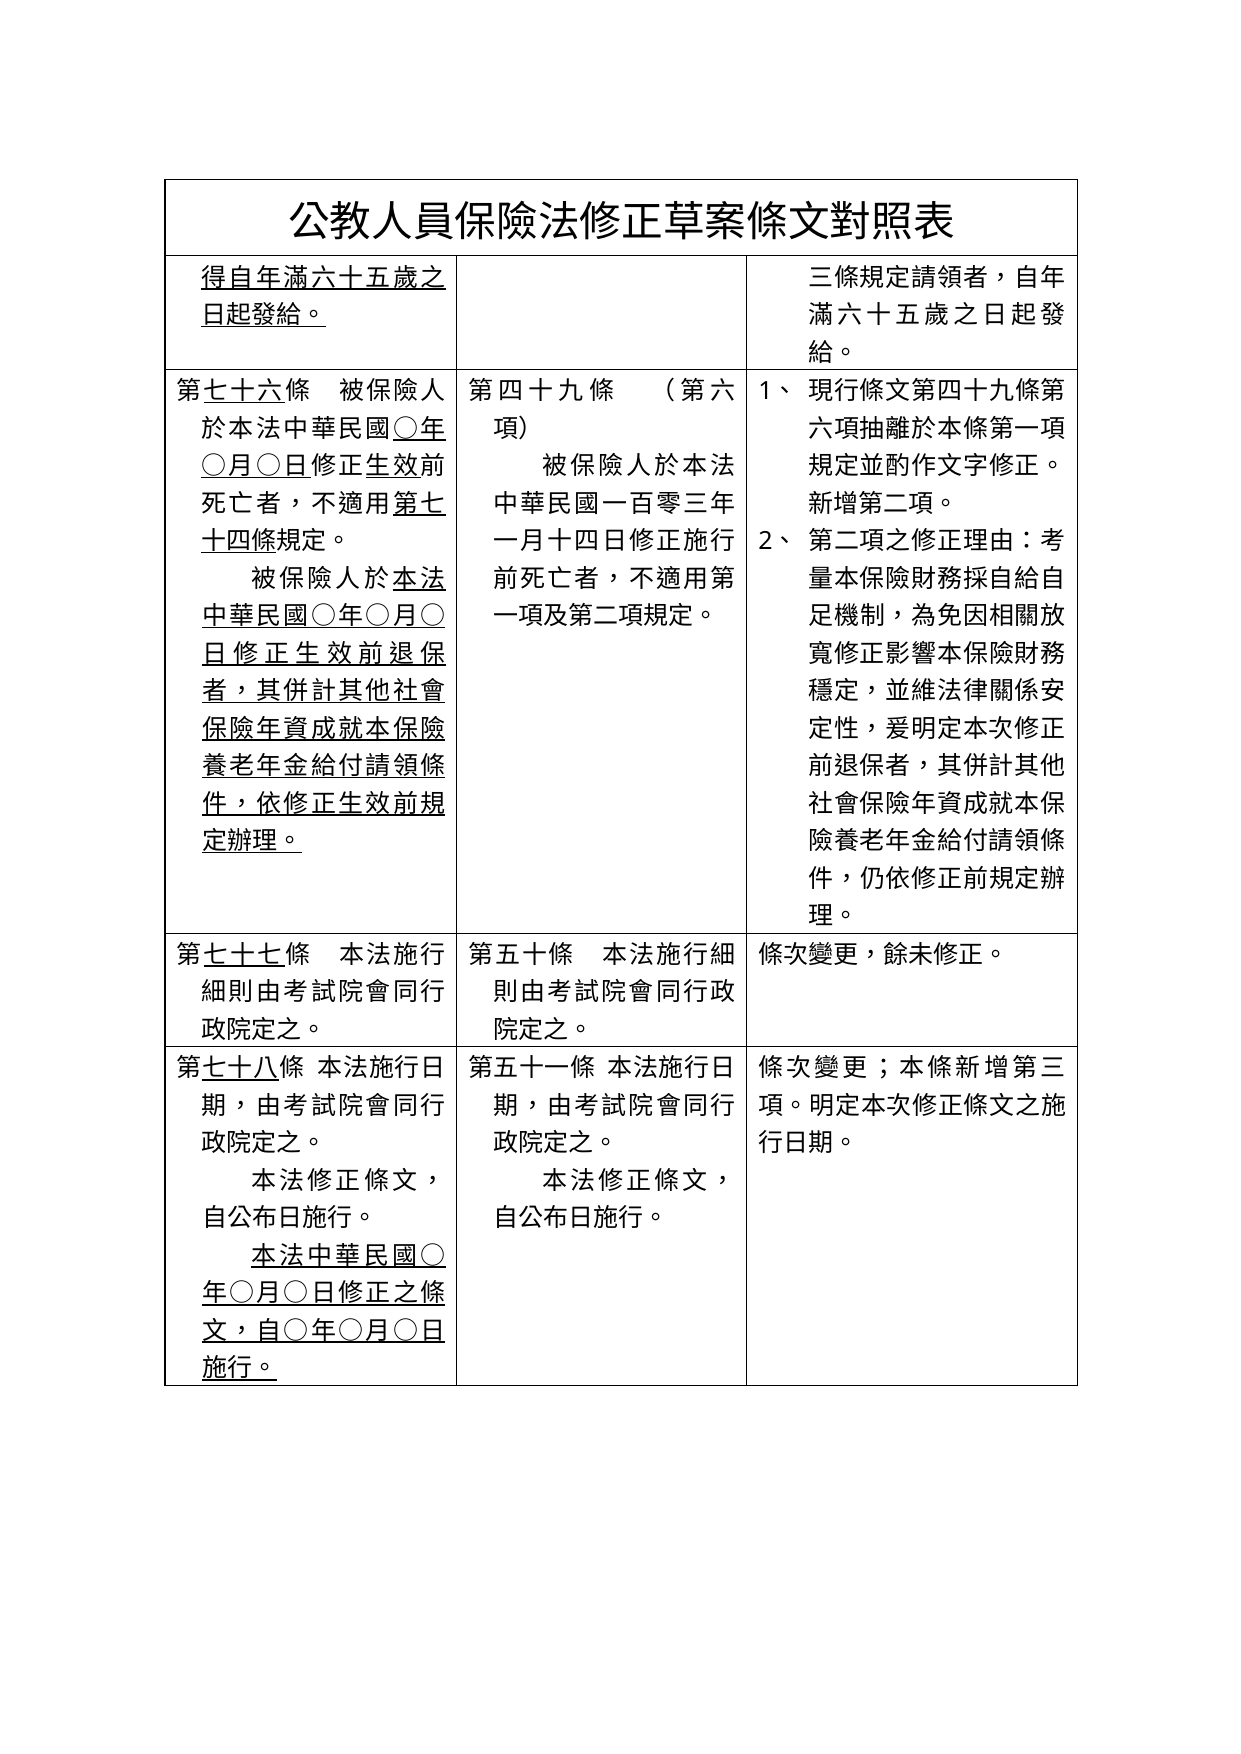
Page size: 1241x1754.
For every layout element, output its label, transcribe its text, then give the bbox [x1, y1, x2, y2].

table_cell 得自年滿六十五歲之日起發給。 [166, 256, 456, 369]
table_cell 第五十一條 本法施行日期，由考試院會同行政院定之。 本法修正條文，自公布日施行。 [457, 1047, 746, 1384]
table_cell 現行條文第四十九條第六項抽離於本條第一項規定並酌作文字修正。新增第二項。 第二項之修正理由：考量本保險財務採自給自足機制，為免因相關放寬修正影響本保險財務穩定，並維法律關係安定性，爰明定本次修正前退保者，其併計其他社會保險年資成就本保險養老年金給付請領條件，仍依修正前規定辦理。 [747, 370, 1077, 932]
table_header 公教人員保險法修正草案條文對照表 [166, 180, 1077, 255]
table_cell 條次變更，餘未修正。 [747, 934, 1077, 1046]
table_cell 第五十條 本法施行細則由考試院會同行政院定之。 [457, 934, 746, 1046]
table_cell 三條規定請領者，自年滿六十五歲之日起發給。 [747, 256, 1077, 369]
table_cell [457, 256, 746, 369]
table_cell 第四十九條 （第六項） 被保險人於本法中華民國一百零三年一月十四日修正施行前死亡者，不適用第一項及第二項規定。 [457, 370, 746, 932]
table_cell 第七十八條 本法施行日期，由考試院會同行政院定之。 本法修正條文，自公布日施行。 本法中華民國○年○月○日修正之條文，自○年○月○日施行。 [166, 1047, 456, 1384]
table_cell 條次變更；本條新增第三項。明定本次修正條文之施行日期。 [747, 1047, 1077, 1384]
table_cell 第七十七條 本法施行細則由考試院會同行政院定之。 [166, 934, 456, 1046]
table_cell 第七十六條 被保險人於本法中華民國○年○月○日修正生效前死亡者，不適用第七十四條規定。 被保險人於本法中華民國○年○月○日修正生效前退保者，其併計其他社會保險年資成就本保險養老年金給付請領條件，依修正生效前規定辦理。 [166, 370, 456, 932]
